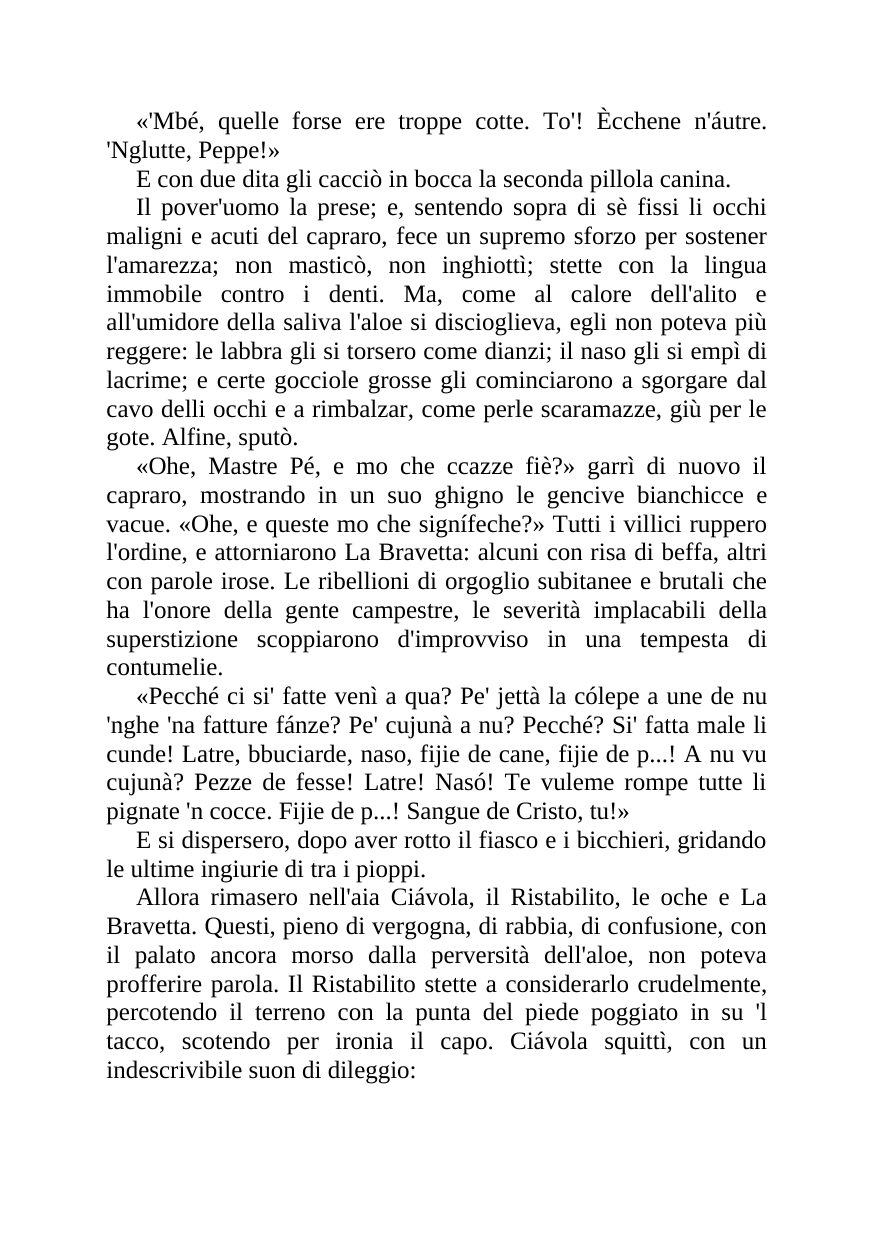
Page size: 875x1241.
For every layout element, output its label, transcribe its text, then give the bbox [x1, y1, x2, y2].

text E si dispersero, dopo aver rotto il fiasco e i bicchieri, gridando le ultime ingiurie di tra i pioppi. [106, 825, 768, 882]
text E con due dita gli cacciò in bocca la seconda pillola canina. [106, 164, 768, 192]
text Il pover'uomo la prese; e, sentendo sopra di sè fissi li occhi maligni e acuti del capraro, fece un supremo sforzo per sostener l'amarezza; non masticò, non inghiottì; stette con la lingua immobile contro i denti. Ma, come al calore dell'alito e all'umidore della saliva l'aloe si discioglieva, egli non poteva più reggere: le labbra gli si torsero come dianzi; il naso gli si empì di lacrime; e certe gocciole grosse gli cominciarono a sgorgare dal cavo delli occhi e a rimbalzar, come perle scaramazze, giù per le gote. Alfine, sputò. [106, 192, 768, 451]
text «Pecché ci si' fatte venì a qua? Pe' jettà la cólepe a une de nu 'nghe 'na fatture fánze? Pe' cujunà a nu? Pecché? Si' fatta male li cunde! Latre, bbuciarde, naso, fijie de cane, fijie de p...! A nu vu cujunà? Pezze de fesse! Latre! Nasó! Te vuleme rompe tutte li pignate 'n cocce. Fijie de p...! Sangue de Cristo, tu!» [106, 681, 768, 825]
text Allora rimasero nell'aia Ciávola, il Ristabilito, le oche e La Bravetta. Questi, pieno di vergogna, di rabbia, di confusione, con il palato ancora morso dalla perversità dell'aloe, non poteva profferire parola. Il Ristabilito stette a considerarlo crudelmente, percotendo il terreno con la punta del piede poggiato in su 'l tacco, scotendo per ironia il capo. Ciávola squittì, con un indescrivibile suon di dileggio: [106, 882, 768, 1084]
text «Ohe, Mastre Pé, e mo che ccazze fiè?» garrì di nuovo il capraro, mostrando in un suo ghigno le gencive bianchicce e vacue. «Ohe, e queste mo che signífeche?» Tutti i villici ruppero l'ordine, e attorniarono La Bravetta: alcuni con risa di beffa, altri con parole irose. Le ribellioni di orgoglio subitanee e brutali che ha l'onore della gente campestre, le severità implacabili della superstizione scoppiarono d'improvviso in una tempesta di contumelie. [106, 451, 768, 681]
text «'Mbé, quelle forse ere troppe cotte. To'! Ècchene n'áutre. 'Nglutte, Peppe!» [106, 106, 768, 164]
